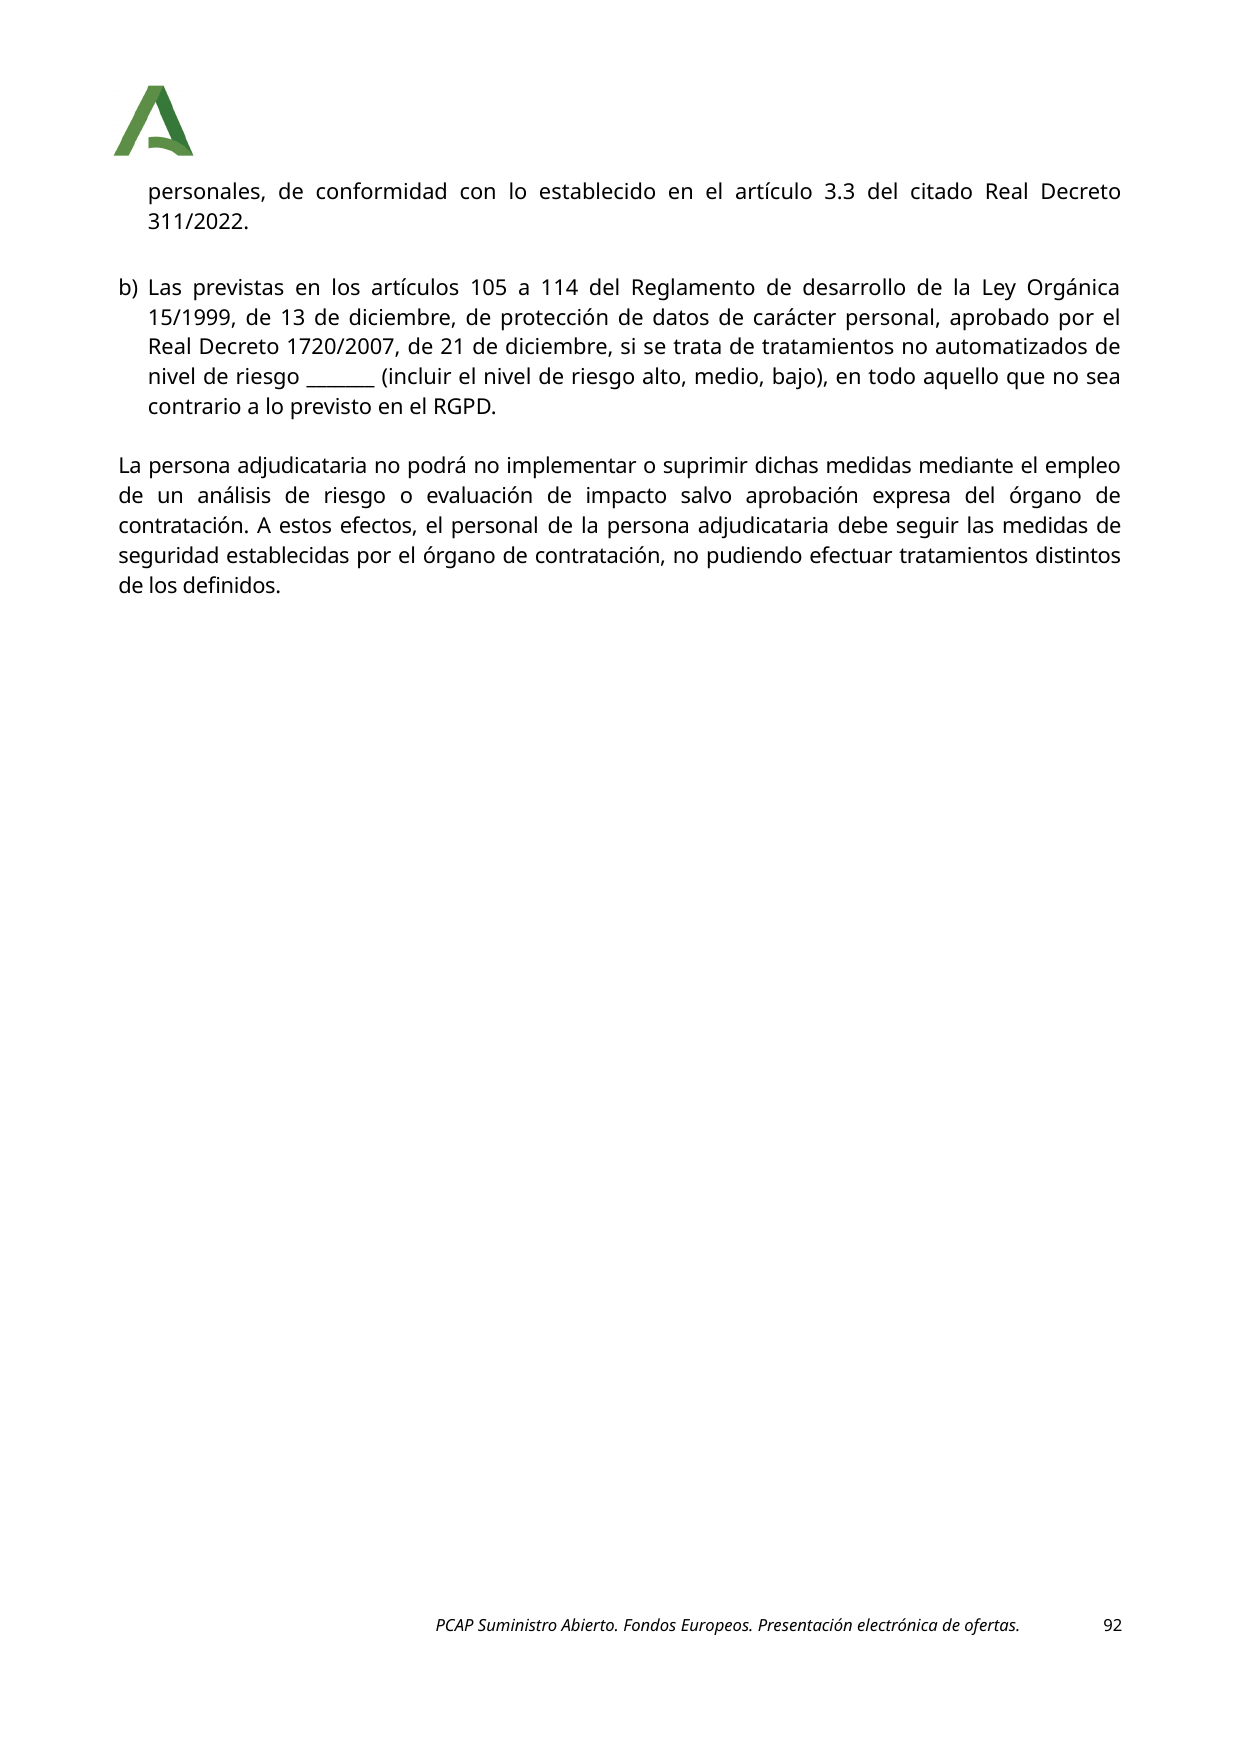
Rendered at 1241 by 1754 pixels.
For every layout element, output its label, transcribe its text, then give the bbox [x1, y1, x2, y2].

text La persona adjudicataria no podrá no implementar o suprimir dichas medidas mediante el empleo de un análisis de riesgo o evaluación de impacto salvo aprobación expresa del órgano de contratación. A estos efectos, el personal de la persona adjudicataria debe seguir las medidas de seguridad establecidas por el órgano de contratación, no pudiendo efectuar tratamientos distintos de los definidos. [118, 450, 1122, 599]
text personales, de conformidad con lo establecido en el artículo 3.3 del citado Real Decreto 311/2022. [148, 176, 1122, 236]
picture [109, 81, 198, 160]
list Las previstas en los artículos 105 a 114 del Reglamento de desarrollo de la Ley Orgánica 15/1999, de 13 de diciembre, de protección de datos de carácter personal, aprobado por el Real Decreto 1720/2007, de 21 de diciembre, si se trata de tratamientos no automatizados de nivel de riesgo _______ (incluir el nivel de riesgo alto, medio, bajo), en todo aquello que no sea contrario a lo previsto en el RGPD. [118, 272, 1122, 421]
